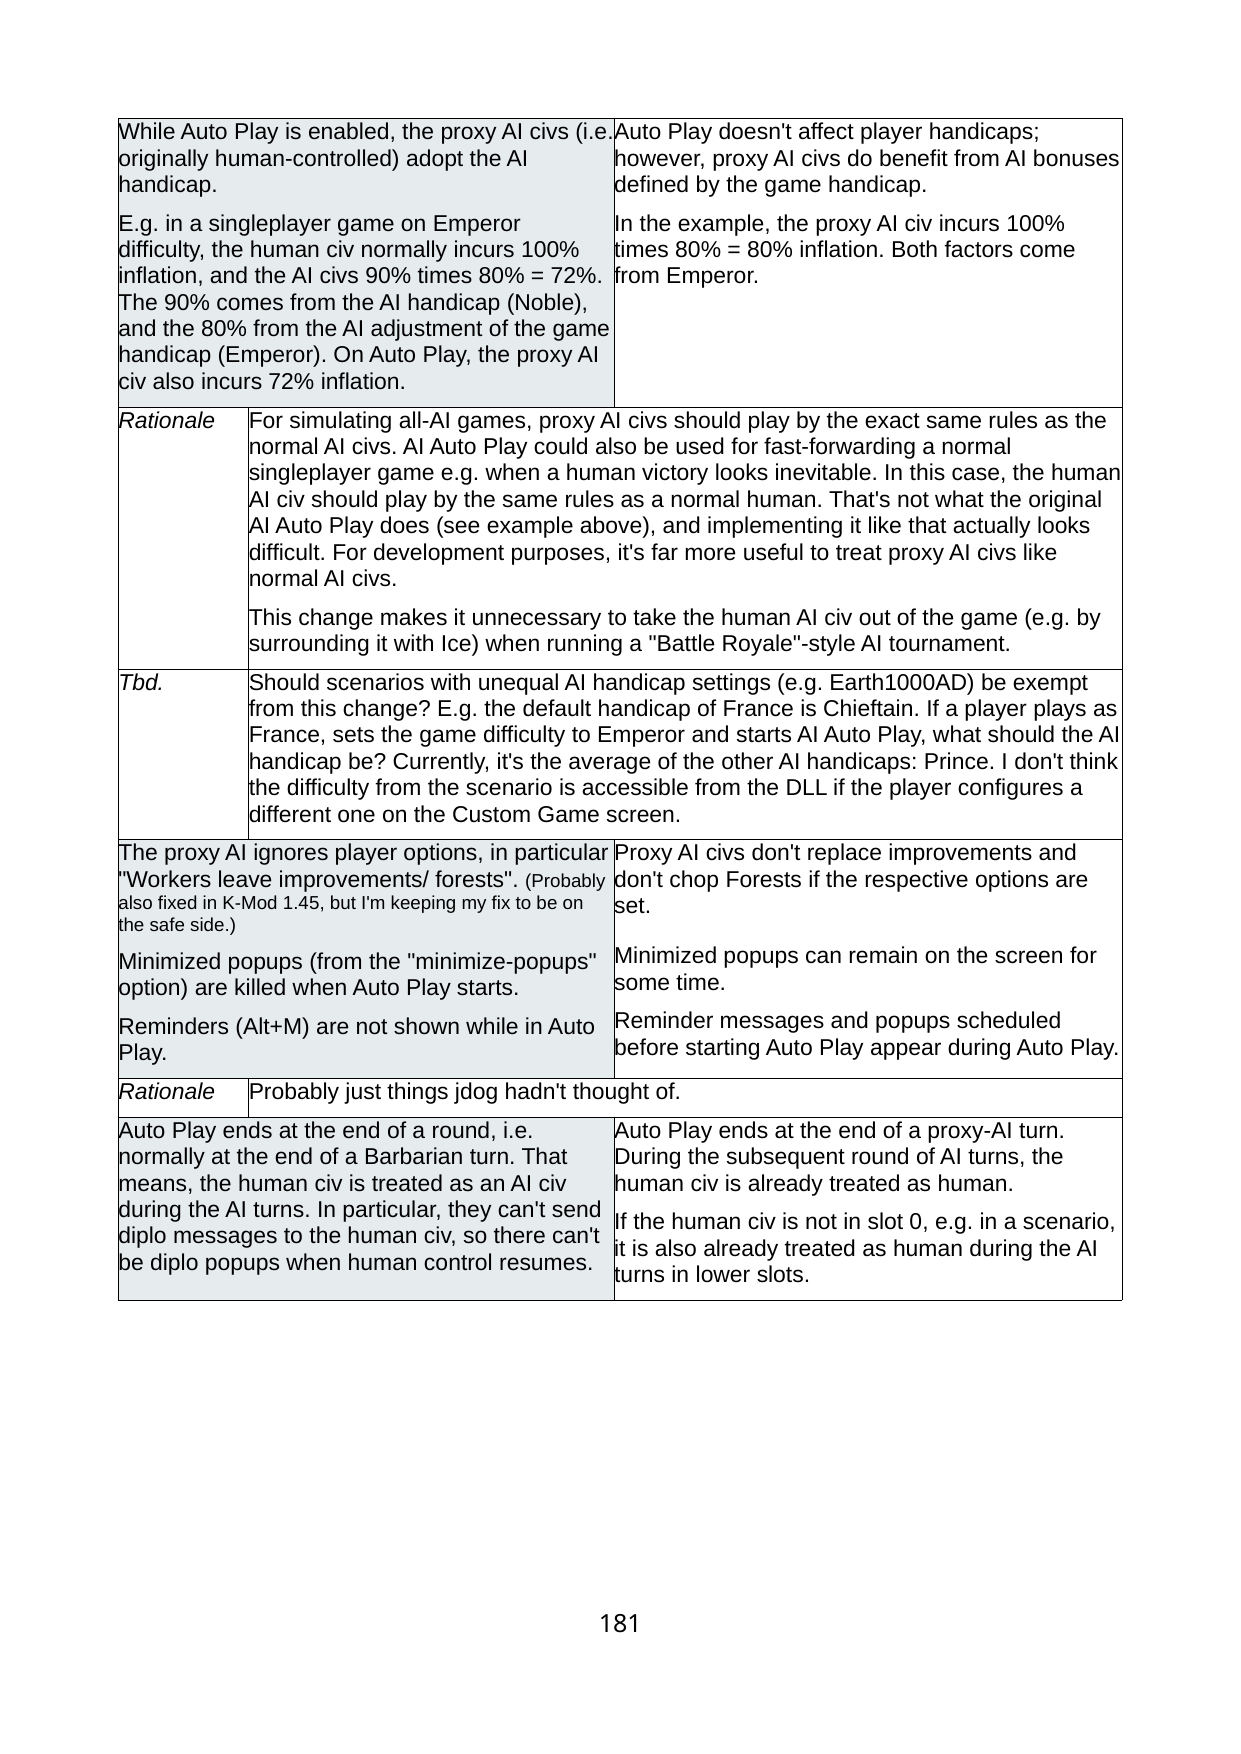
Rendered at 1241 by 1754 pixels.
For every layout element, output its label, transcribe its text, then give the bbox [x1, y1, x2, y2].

table_cell Rationale [119, 1079, 248, 1117]
table_cell Probably just things jdog hadn't thought of. [249, 1079, 1122, 1117]
table_cell While Auto Play is enabled, the proxy AI civs (i.e. originally human-controlled) adopt the AI handicap. E.g. in a singleplayer game on Emperor difficulty, the human civ normally incurs 100% inflation, and the AI civs 90% times 80% = 72%. The 90% comes from the AI handicap (Noble), and the 80% from the AI adjustment of the game handicap (Emperor). On Auto Play, the proxy AI civ also incurs 72% inflation. [119, 119, 614, 407]
table_cell Auto Play ends at the end of a proxy-AI turn. During the subsequent round of AI turns, the human civ is already treated as human. If the human civ is not in slot 0, e.g. in a scenario, it is also already treated as human during the AI turns in lower slots. [615, 1118, 1122, 1300]
table_cell Proxy AI civs don't replace improvements and don't chop Forests if the respective options are set. Minimized popups can remain on the screen for some time. Reminder messages and popups scheduled before starting Auto Play appear during Auto Play. [615, 840, 1122, 1078]
table_cell Auto Play doesn't affect player handicaps; however, proxy AI civs do benefit from AI bonuses defined by the game handicap. In the example, the proxy AI civ incurs 100% times 80% = 80% inflation. Both factors come from Emperor. [615, 119, 1122, 407]
table_cell The proxy AI ignores player options, in particular "Workers leave improvements/ forests". (Probably also fixed in K-Mod 1.45, but I'm keeping my fix to be on the safe side.) Minimized popups (from the "minimize-popups" option) are killed when Auto Play starts. Reminders (Alt+M) are not shown while in Auto Play. [119, 840, 614, 1078]
table_cell For simulating all-AI games, proxy AI civs should play by the exact same rules as the normal AI civs. AI Auto Play could also be used for fast-forwarding a normal singleplayer game e.g. when a human victory looks inevitable. In this case, the human AI civ should play by the same rules as a normal human. That's not what the original AI Auto Play does (see example above), and implementing it like that actually looks difficult. For development purposes, it's far more useful to treat proxy AI civs like normal AI civs. This change makes it unnecessary to take the human AI civ out of the game (e.g. by surrounding it with Ice) when running a "Battle Royale"-style AI tournament. [249, 408, 1122, 669]
table_cell Tbd. [119, 670, 248, 839]
table_cell Auto Play ends at the end of a round, i.e. normally at the end of a Barbarian turn. That means, the human civ is treated as an AI civ during the AI turns. In particular, they can't send diplo messages to the human civ, so there can't be diplo popups when human control resumes. [119, 1118, 614, 1300]
table_cell Rationale [119, 408, 248, 669]
table_cell Should scenarios with unequal AI handicap settings (e.g. Earth1000AD) be exempt from this change? E.g. the default handicap of France is Chieftain. If a player plays as France, sets the game difficulty to Emperor and starts AI Auto Play, what should the AI handicap be? Currently, it's the average of the other AI handicaps: Prince. I don't think the difficulty from the scenario is accessible from the DLL if the player configures a different one on the Custom Game screen. [249, 670, 1122, 839]
